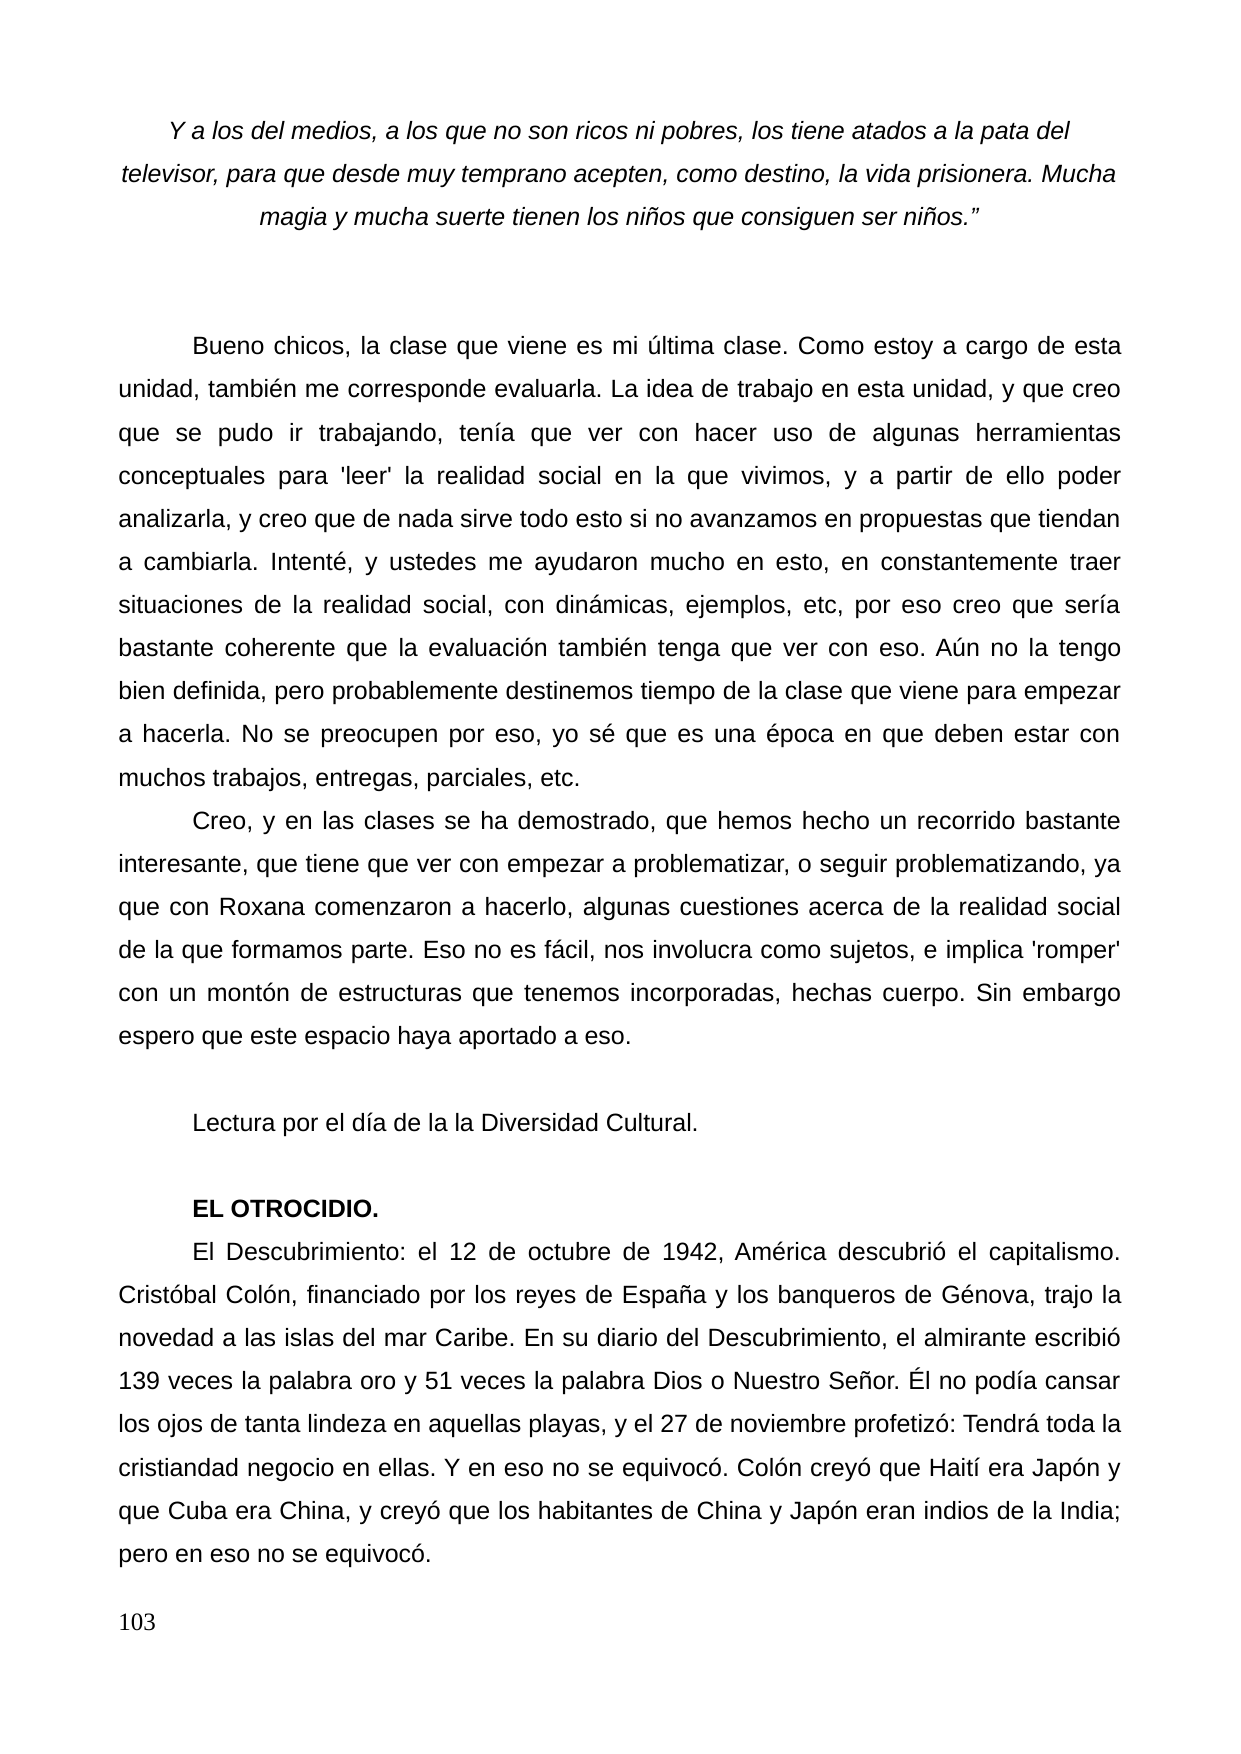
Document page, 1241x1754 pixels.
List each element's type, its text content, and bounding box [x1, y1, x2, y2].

text Bueno chicos, la clase que viene es mi última clase. Como estoy a cargo de esta unidad, también me corresponde evaluarla. La idea de trabajo en esta unidad, y que creo que se pudo ir trabajando, tenía que ver con hacer uso de algunas herramientas conceptuales para 'leer' la realidad social en la que vivimos, y a partir de ello poder analizarla, y creo que de nada sirve todo esto si no avanzamos en propuestas que tiendan a cambiarla. Intenté, y ustedes me ayudaron mucho en esto, en constantemente traer situaciones de la realidad social, con dinámicas, ejemplos, etc, por eso creo que sería bastante coherente que la evaluación también tenga que ver con eso. Aún no la tengo bien definida, pero probablemente destinemos tiempo de la clase que viene para empezar a hacerla. No se preocupen por eso, yo sé que es una época en que deben estar con muchos trabajos, entregas, parciales, etc. [118, 331, 1123, 791]
text El Descubrimiento: el 12 de octubre de 1942, América descubrió el capitalismo. Cristóbal Colón, financiado por los reyes de España y los banqueros de Génova, trajo la novedad a las islas del mar Caribe. En su diario del Descubrimiento, el almirante escribió 139 veces la palabra oro y 51 veces la palabra Dios o Nuestro Señor. Él no podía cansar los ojos de tanta lindeza en aquellas playas, y el 27 de noviembre profetizó: Tendrá toda la cristiandad negocio en ellas. Y en eso no se equivocó. Colón creyó que Haití era Japón y que Cuba era China, y creyó que los habitantes de China y Japón eran indios de la India; pero en eso no se equivocó. [118, 1237, 1123, 1567]
text Y a los del medios, a los que no son ricos ni pobres, los tiene atados a la pata del televisor, para que desde muy temprano acepten, como destino, la vida prisionera. Mucha magia y mucha suerte tienen los niños que consiguen ser niños.” [118, 116, 1123, 231]
text Creo, y en las clases se ha demostrado, que hemos hecho un recorrido bastante interesante, que tiene que ver con empezar a problematizar, o seguir problematizando, ya que con Roxana comenzaron a hacerlo, algunas cuestiones acerca de la realidad social de la que formamos parte. Eso no es fácil, nos involucra como sujetos, e implica 'romper' con un montón de estructuras que tenemos incorporadas, hechas cuerpo. Sin embargo espero que este espacio haya aportado a eso. [118, 806, 1123, 1050]
text EL OTROCIDIO. [118, 1194, 1123, 1222]
text Lectura por el día de la la Diversidad Cultural. [118, 1107, 1123, 1136]
